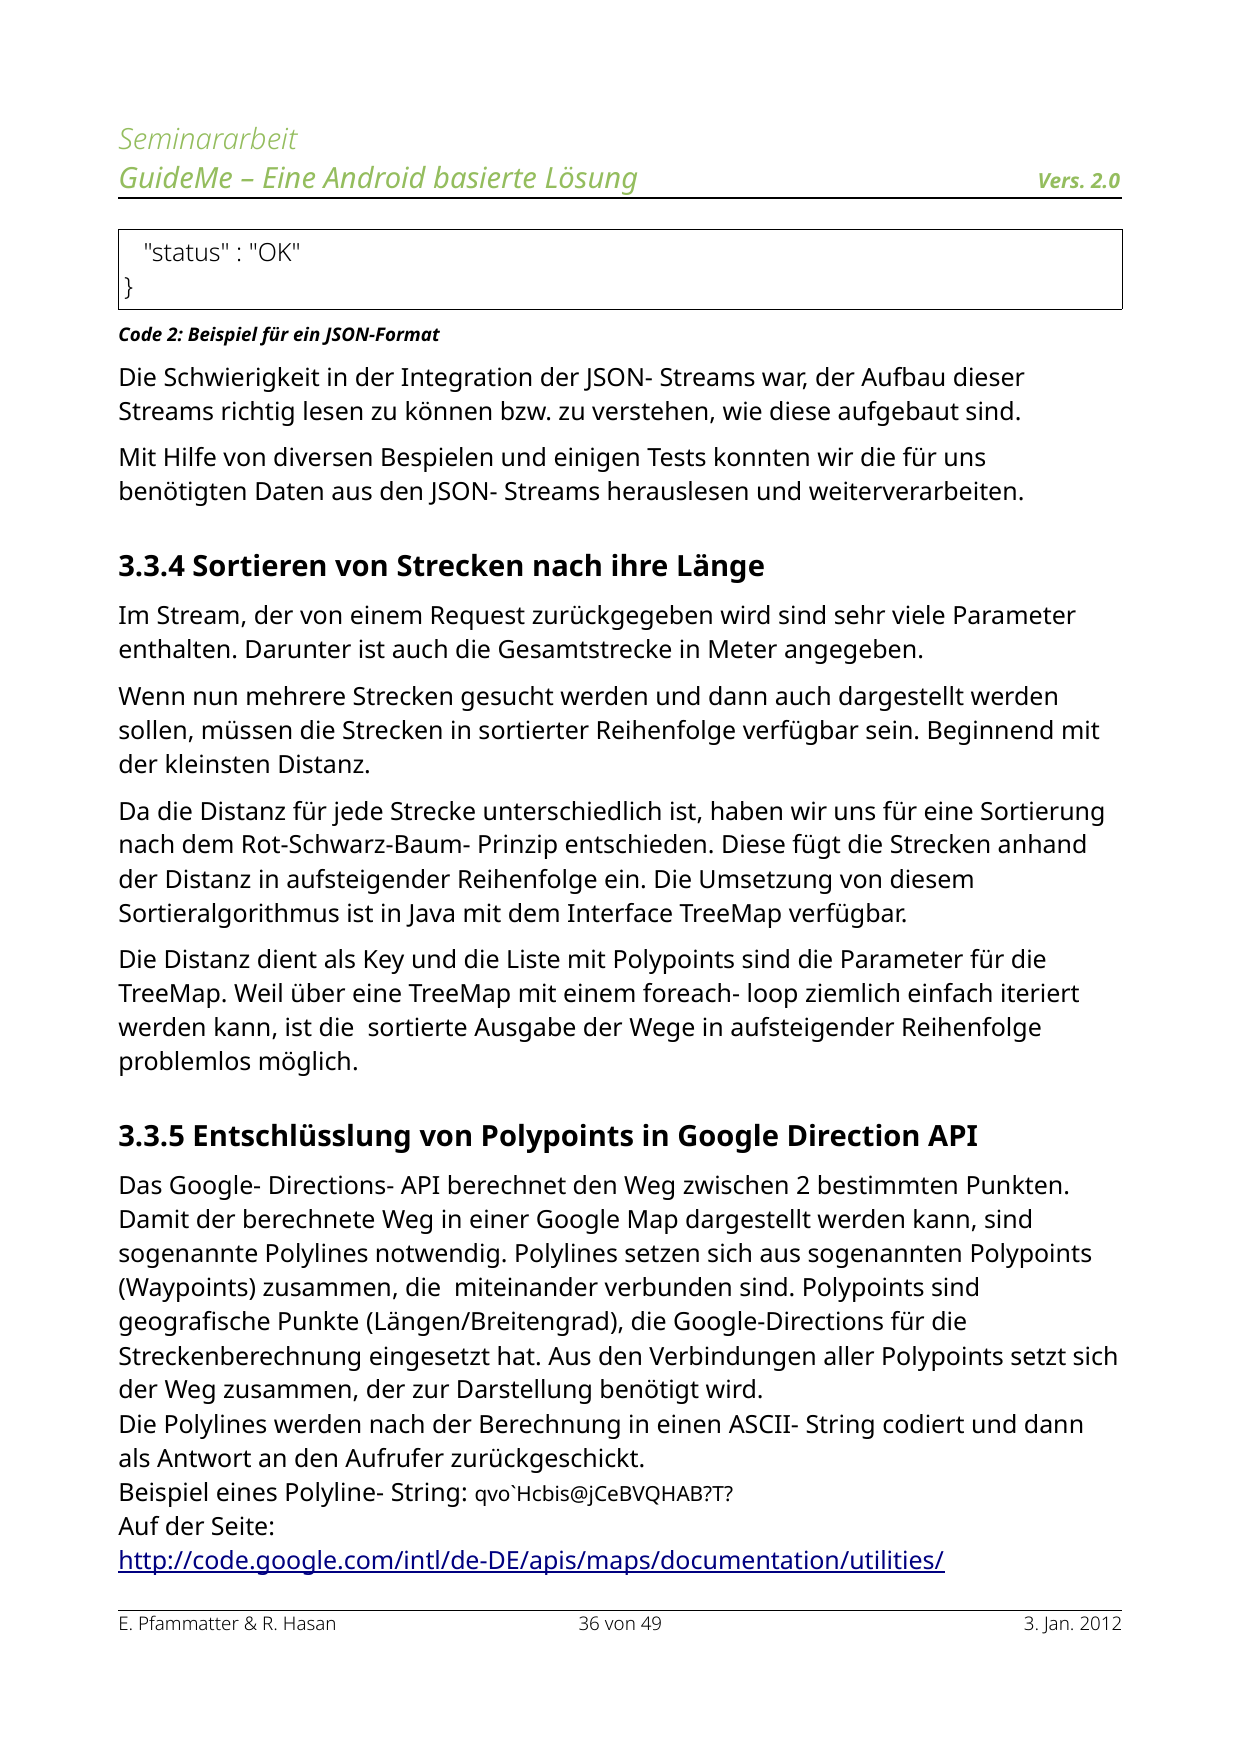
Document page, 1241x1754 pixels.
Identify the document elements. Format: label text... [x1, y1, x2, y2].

text http://code.google.com/intl/de-DE/apis/maps/documentation/utilities/ [118, 1542, 1122, 1577]
text Das Google- Directions- API berechnet den Weg zwischen 2 bestimmten Punkten. Damit der berechnete Weg in einer Google Map dargestellt werden kann, sind sogenannte Polylines notwendig. Polylines setzen sich aus sogenannten Polypoints (Waypoints) zusammen, die miteinander verbunden sind. Polypoints sind geografische Punkte (Längen/Breitengrad), die Google-Directions für die Streckenberechnung eingesetzt hat. Aus den Verbindungen aller Polypoints setzt sich der Weg zusammen, der zur Darstellung benötigt wird. [118, 1168, 1122, 1406]
text Die Schwierigkeit in der Integration der JSON- Streams war, der Aufbau dieser Streams richtig lesen zu können bzw. zu verstehen, wie diese aufgebaut sind. [118, 359, 1122, 427]
subtitle 3.3.5 Entschlüsslung von Polypoints in Google Direction API [118, 1116, 1122, 1155]
text Mit Hilfe von diversen Bespielen und einigen Tests konnten wir die für uns benötigten Daten aus den JSON- Streams herauslesen und weiterverarbeiten. [118, 440, 1122, 508]
text Auf der Seite: [118, 1508, 1122, 1542]
text Die Distanz dient als Key und die Liste mit Polypoints sind die Parameter für die TreeMap. Weil über eine TreeMap mit einem foreach- loop ziemlich einfach iteriert werden kann, ist die sortierte Ausgabe der Wege in aufsteigender Reihenfolge problemlos möglich. [118, 942, 1122, 1078]
text Die Polylines werden nach der Berechnung in einen ASCII- String codiert und dann als Antwort an den Aufrufer zurückgeschickt. [118, 1406, 1122, 1474]
text Code 2: Beispiel für ein JSON-Format [118, 321, 1122, 347]
table_header "status" : "OK" } [119, 230, 1122, 309]
subtitle 3.3.4 Sortieren von Strecken nach ihre Länge [118, 546, 1122, 585]
text Im Stream, der von einem Request zurückgegeben wird sind sehr viele Parameter enthalten. Darunter ist auch die Gesamtstrecke in Meter angegeben. [118, 598, 1122, 666]
text Da die Distanz für jede Strecke unterschiedlich ist, haben wir uns für eine Sortierung nach dem Rot-Schwarz-Baum- Prinzip entschieden. Diese fügt die Strecken anhand der Distanz in aufsteigender Reihenfolge ein. Die Umsetzung von diesem Sortieralgorithmus ist in Java mit dem Interface TreeMap verfügbar. [118, 793, 1122, 929]
text Beispiel eines Polyline- String: qvo`Hcbis@jCeBVQHAB?T? [118, 1474, 1122, 1508]
text Wenn nun mehrere Strecken gesucht werden und dann auch dargestellt werden sollen, müssen die Strecken in sortierter Reihenfolge verfügbar sein. Beginnend mit der kleinsten Distanz. [118, 678, 1122, 781]
